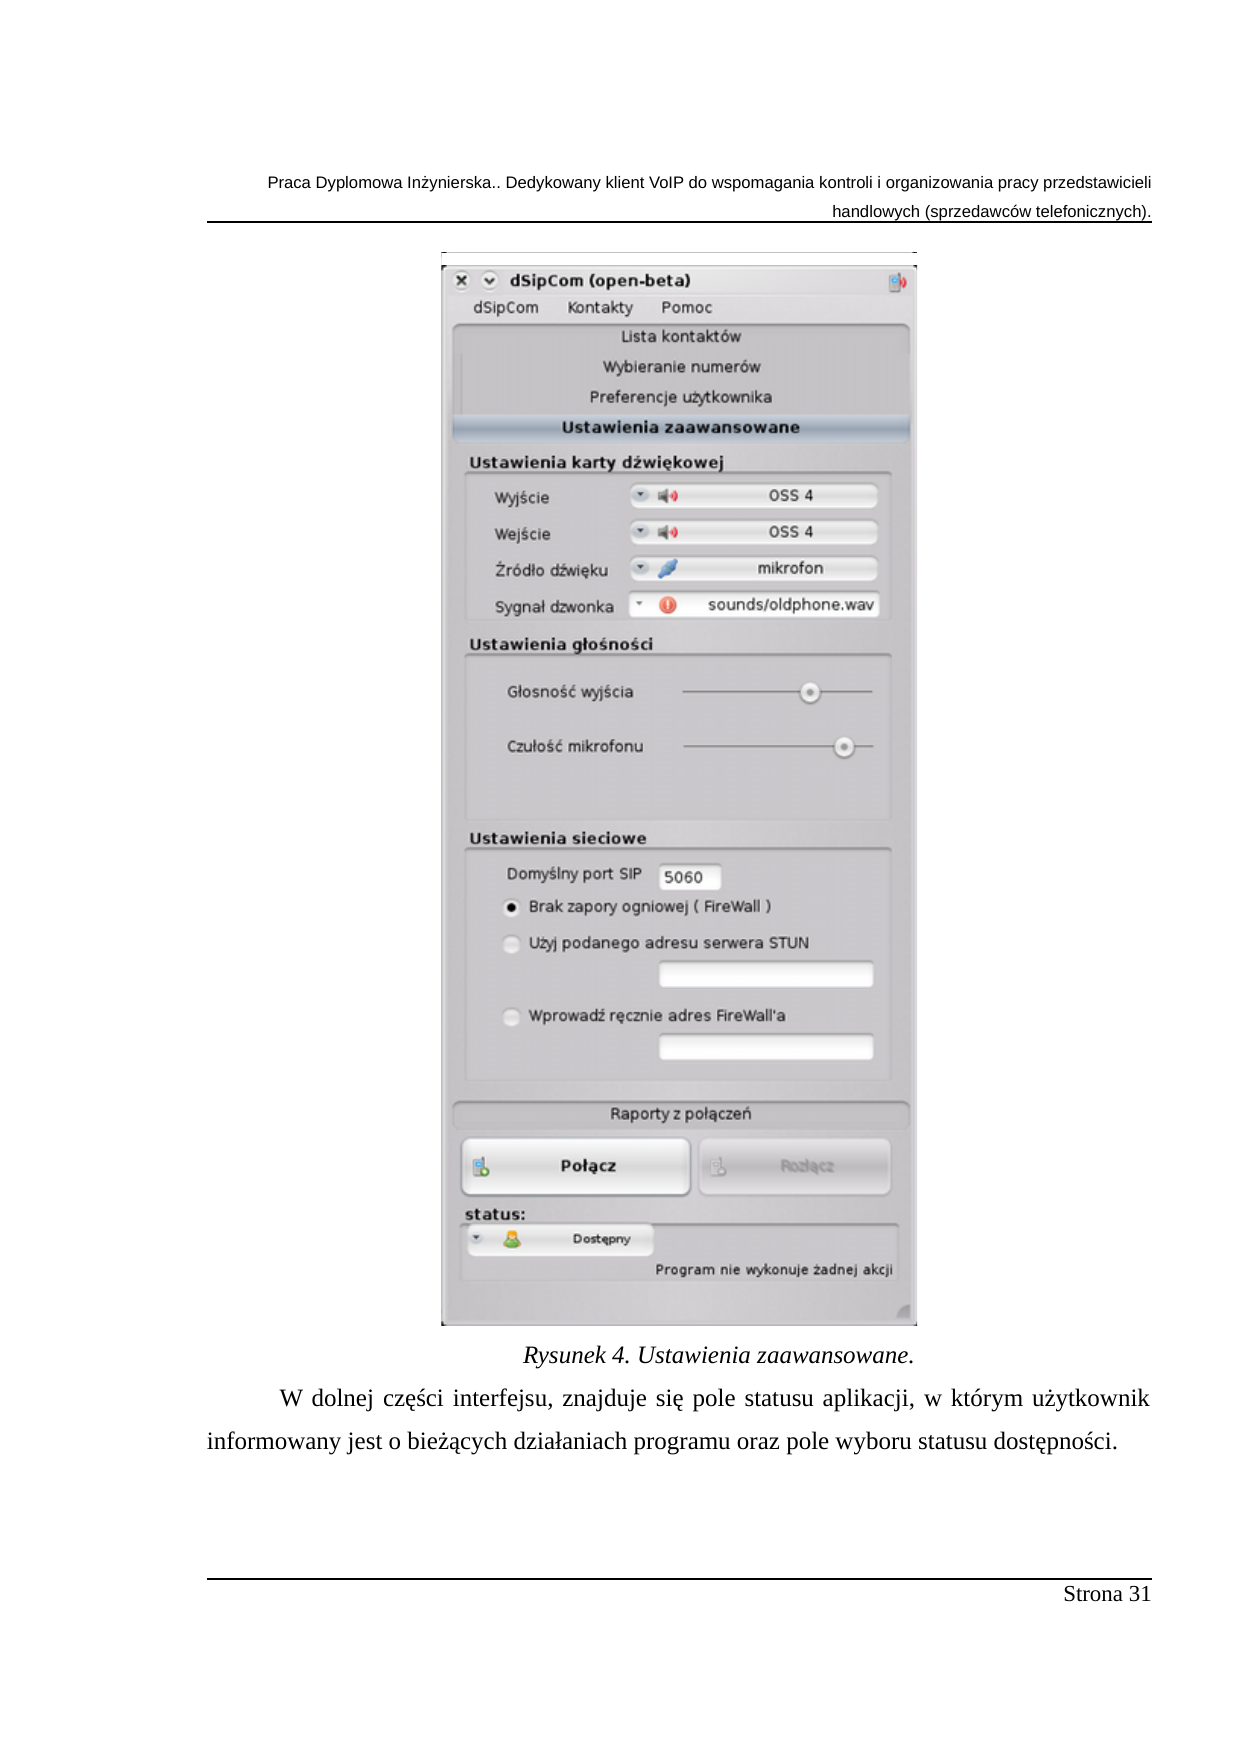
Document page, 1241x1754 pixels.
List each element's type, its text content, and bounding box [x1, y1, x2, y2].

text Rysunek 4. Ustawienia zaawansowane. [441, 1326, 917, 1369]
text W dolnej części interfejsu, znajduje się pole statusu aplikacji, w którym użytkownik informowany jest o bieżących działaniach programu oraz pole wyboru statusu dostępności. [207, 253, 1152, 1455]
picture [441, 265, 918, 1326]
